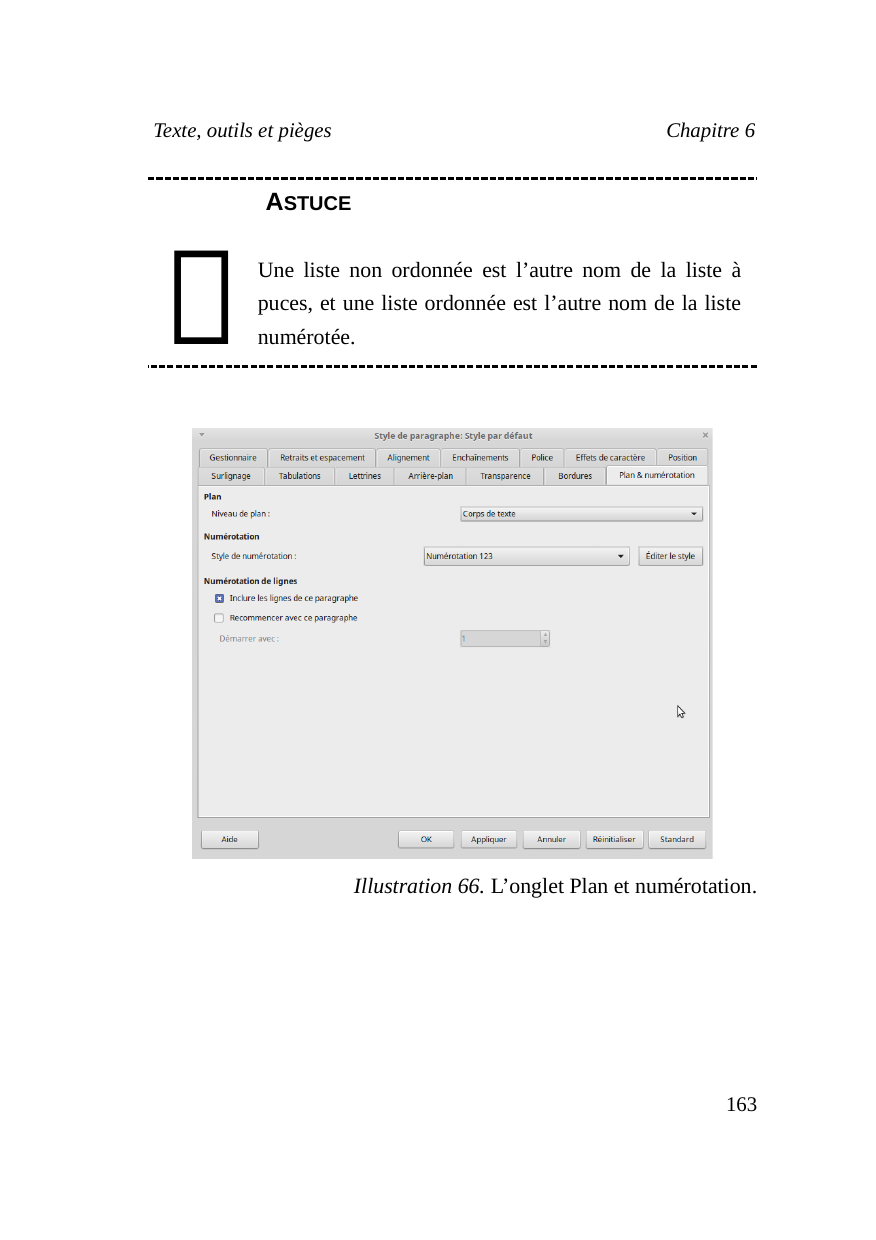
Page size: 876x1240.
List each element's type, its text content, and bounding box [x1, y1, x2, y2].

subtitle L’onglet Plan et numérotation. [148, 873, 757, 898]
picture [192, 428, 713, 859]
text Astuce [148, 177, 757, 219]
text Une liste non ordonnée est l’autre nom de la liste à puces, et une liste ordonnée est l’autre nom de la liste numérotée. [148, 236, 757, 368]
